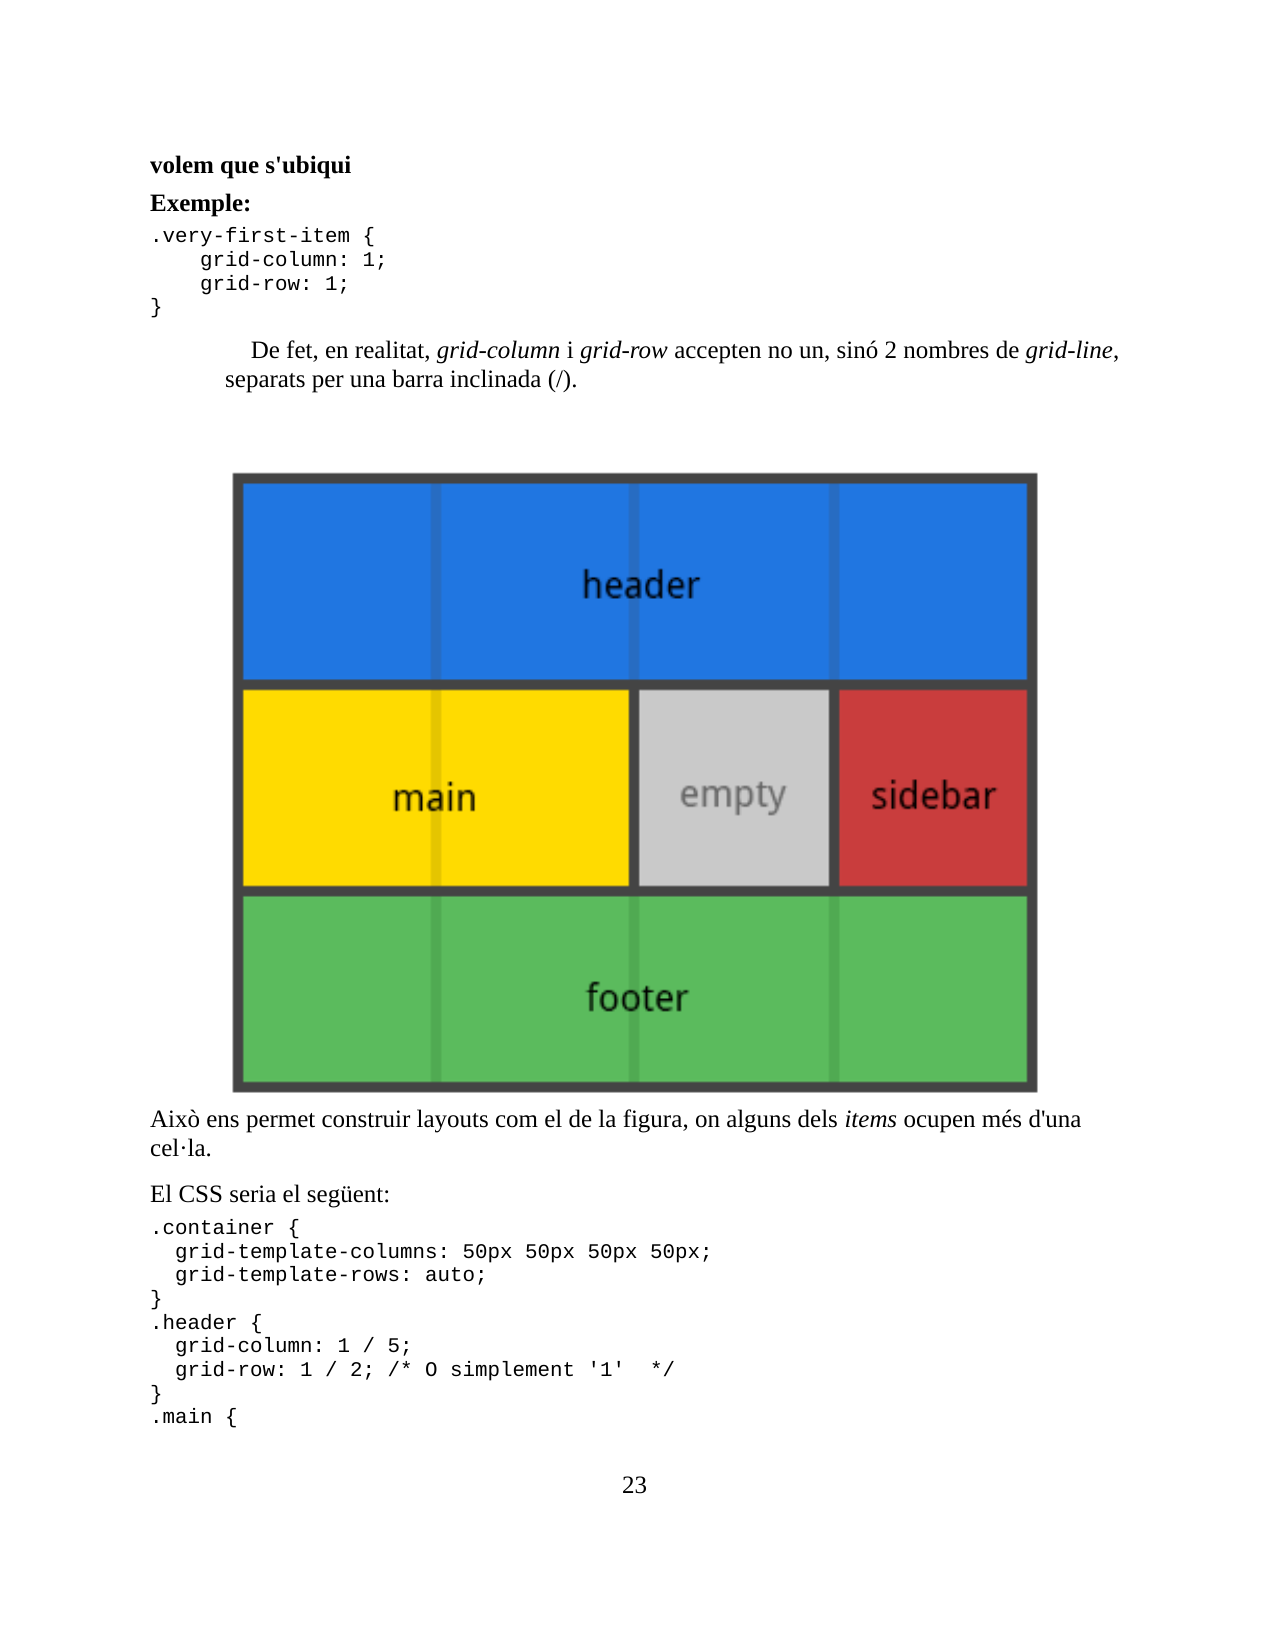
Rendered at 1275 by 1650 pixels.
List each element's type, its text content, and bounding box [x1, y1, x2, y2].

picture [150, 407, 1040, 1095]
text .header { [150, 1312, 1125, 1335]
text grid-column: 1 / 5; [150, 1335, 1125, 1359]
text .main { [150, 1406, 1125, 1430]
text 📌 De fet, en realitat, grid-column i grid-row accepten no un, sinó 2 nombres de grid-line, separats per una barra inclinada (/). [225, 335, 1125, 392]
text volem que s'ubiqui [150, 150, 1125, 179]
text grid-template-columns: 50px 50px 50px 50px; [150, 1241, 1125, 1264]
text El CSS seria el següent: [150, 1179, 1125, 1208]
text grid-row: 1 / 2; /* O simplement '1' */ [150, 1359, 1125, 1383]
text Això ens permet construir layouts com el de la figura, on alguns dels items ocupen més d'una cel·la. [150, 1104, 1125, 1161]
text grid-column: 1; [150, 249, 1125, 273]
text grid-row: 1; [150, 273, 1125, 296]
text grid-template-rows: auto; [150, 1264, 1125, 1288]
text .very-first-item { [150, 225, 1125, 249]
text } [150, 296, 1125, 320]
text } [150, 1383, 1125, 1406]
text .container { [150, 1217, 1125, 1241]
text Exemple: [150, 188, 1125, 216]
text } [150, 1288, 1125, 1312]
